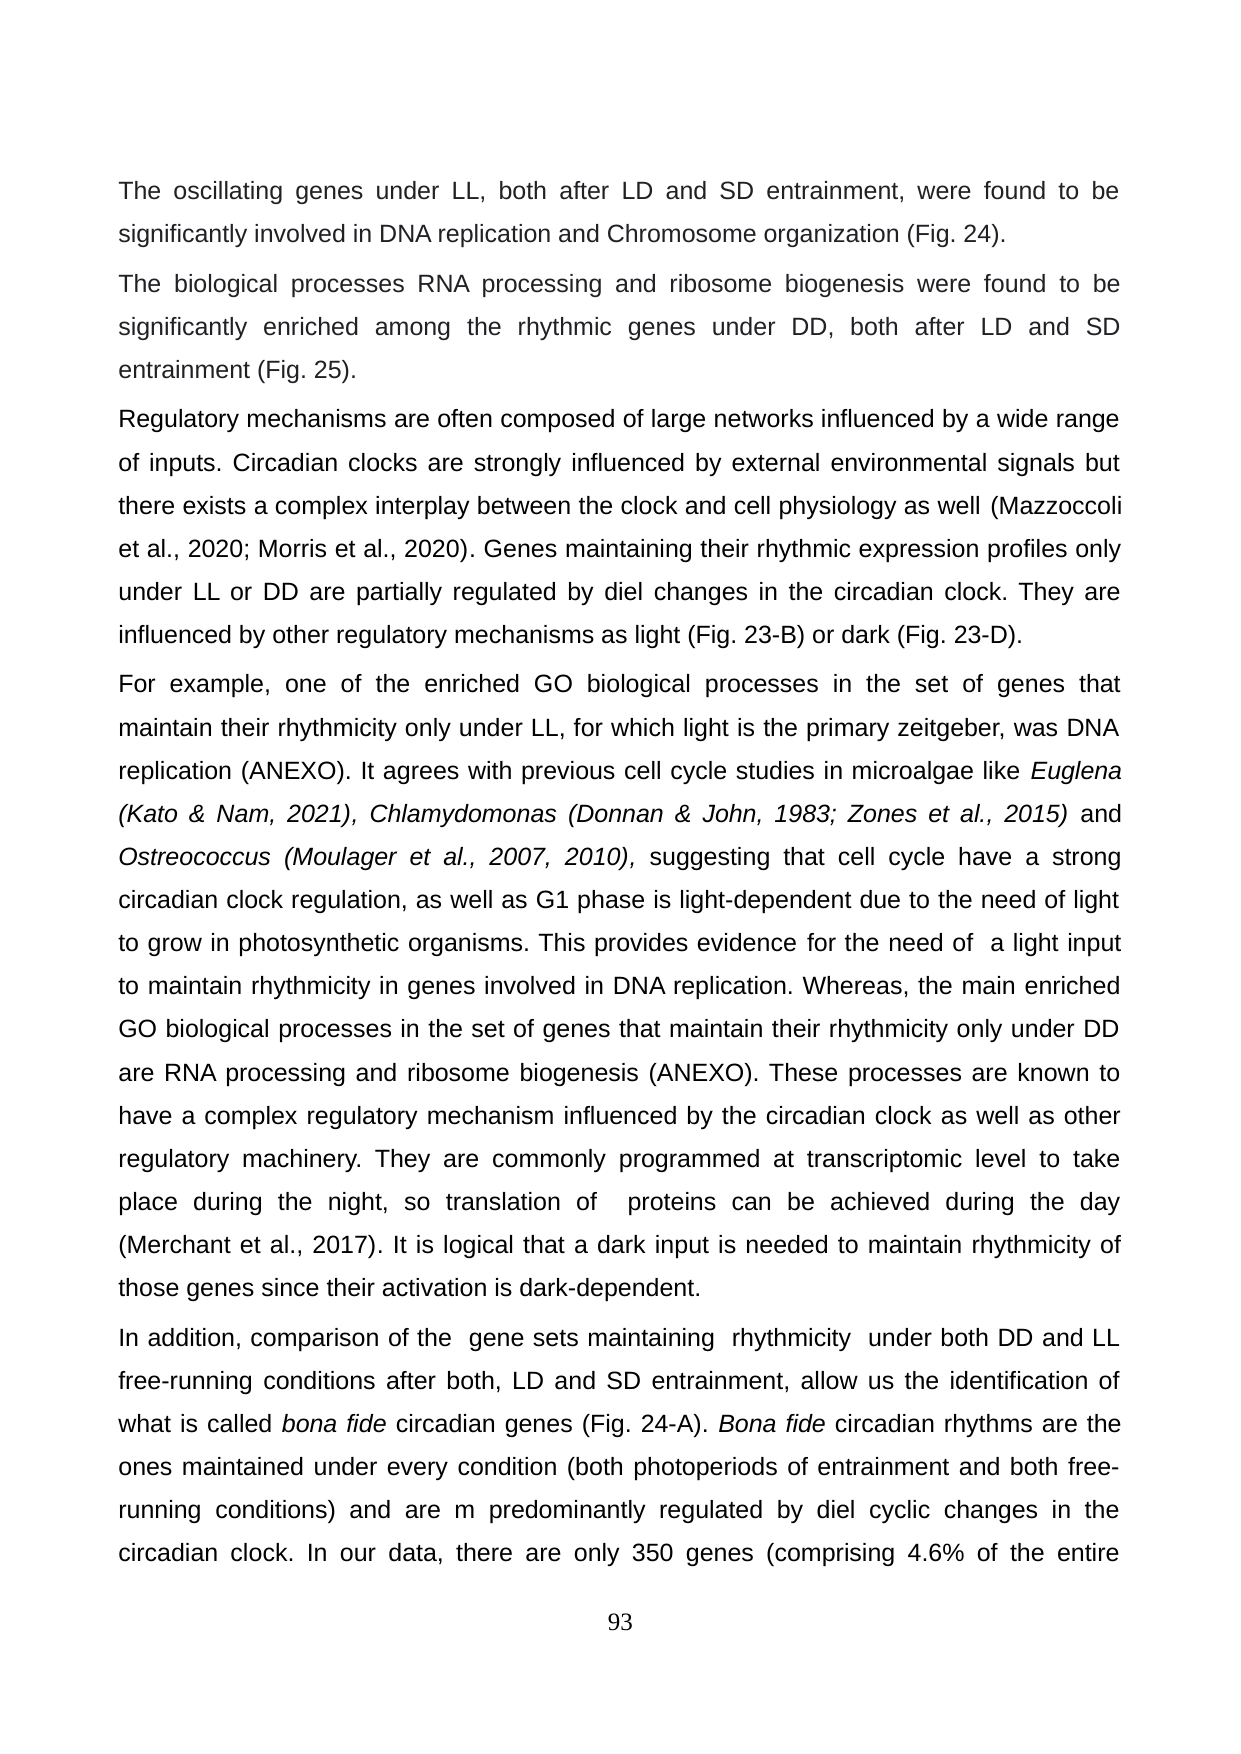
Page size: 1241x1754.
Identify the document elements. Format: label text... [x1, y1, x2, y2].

text In addition, comparison of the gene sets maintaining rhythmicity under both DD and LL free-running conditions after both, LD and SD entrainment, allow us the identification of what is called bona fide circadian genes (Fig. 24-A). Bona fide circadian rhythms are the ones maintained under every condition (both photoperiods of entrainment and both free-running conditions) and are m predominantly regulated by diel cyclic changes in the circadian clock. In our data, there are only 350 genes (comprising 4.6% of the entire [118, 1323, 1122, 1567]
text For example, one of the enriched GO biological processes in the set of genes that maintain their rhythmicity only under LL, for which light is the primary zeitgeber, was DNA replication (ANEXO). It agrees with previous cell cycle studies in microalgae like Euglena (Kato & Nam, 2021)⁠, Chlamydomonas (Donnan & John, 1983; Zones et al., 2015)⁠ and Ostreococcus (Moulager et al., 2007, 2010)⁠, suggesting that cell cycle have a strong circadian clock regulation, as well as G1 phase is light-dependent due to the need of light to grow in photosynthetic organisms. This provides evidence for the need of a light input to maintain rhythmicity in genes involved in DNA replication. Whereas, the main enriched GO biological processes in the set of genes that maintain their rhythmicity only under DD are RNA processing and ribosome biogenesis (ANEXO). These processes are known to have a complex regulatory mechanism influenced by the circadian clock as well as other regulatory machinery. They are commonly programmed at transcriptomic level to take place during the night, so translation of proteins can be achieved during the day (Merchant et al., 2017)⁠. It is logical that a dark input is needed to maintain rhythmicity of those genes since their activation is dark-dependent. [118, 669, 1122, 1302]
text Regulatory mechanisms are often composed of large networks influenced by a wide range of inputs. Circadian clocks are strongly influenced by external environmental signals but there exists a complex interplay between the clock and cell physiology as well (Mazzoccoli et al., 2020; Morris et al., 2020)⁠. Genes maintaining their rhythmic expression profiles only under LL or DD are partially regulated by diel changes in the circadian clock. They are influenced by other regulatory mechanisms as light (Fig. 23-B) or dark (Fig. 23-D). [118, 404, 1122, 649]
text The biological processes RNA processing and ribosome biogenesis were found to be significantly enriched among the rhythmic genes under DD, both after LD and SD entrainment (Fig. 25). [118, 269, 1122, 384]
text The oscillating genes under LL, both after LD and SD entrainment, were found to be significantly involved in DNA replication and Chromosome organization (Fig. 24). [118, 176, 1122, 248]
